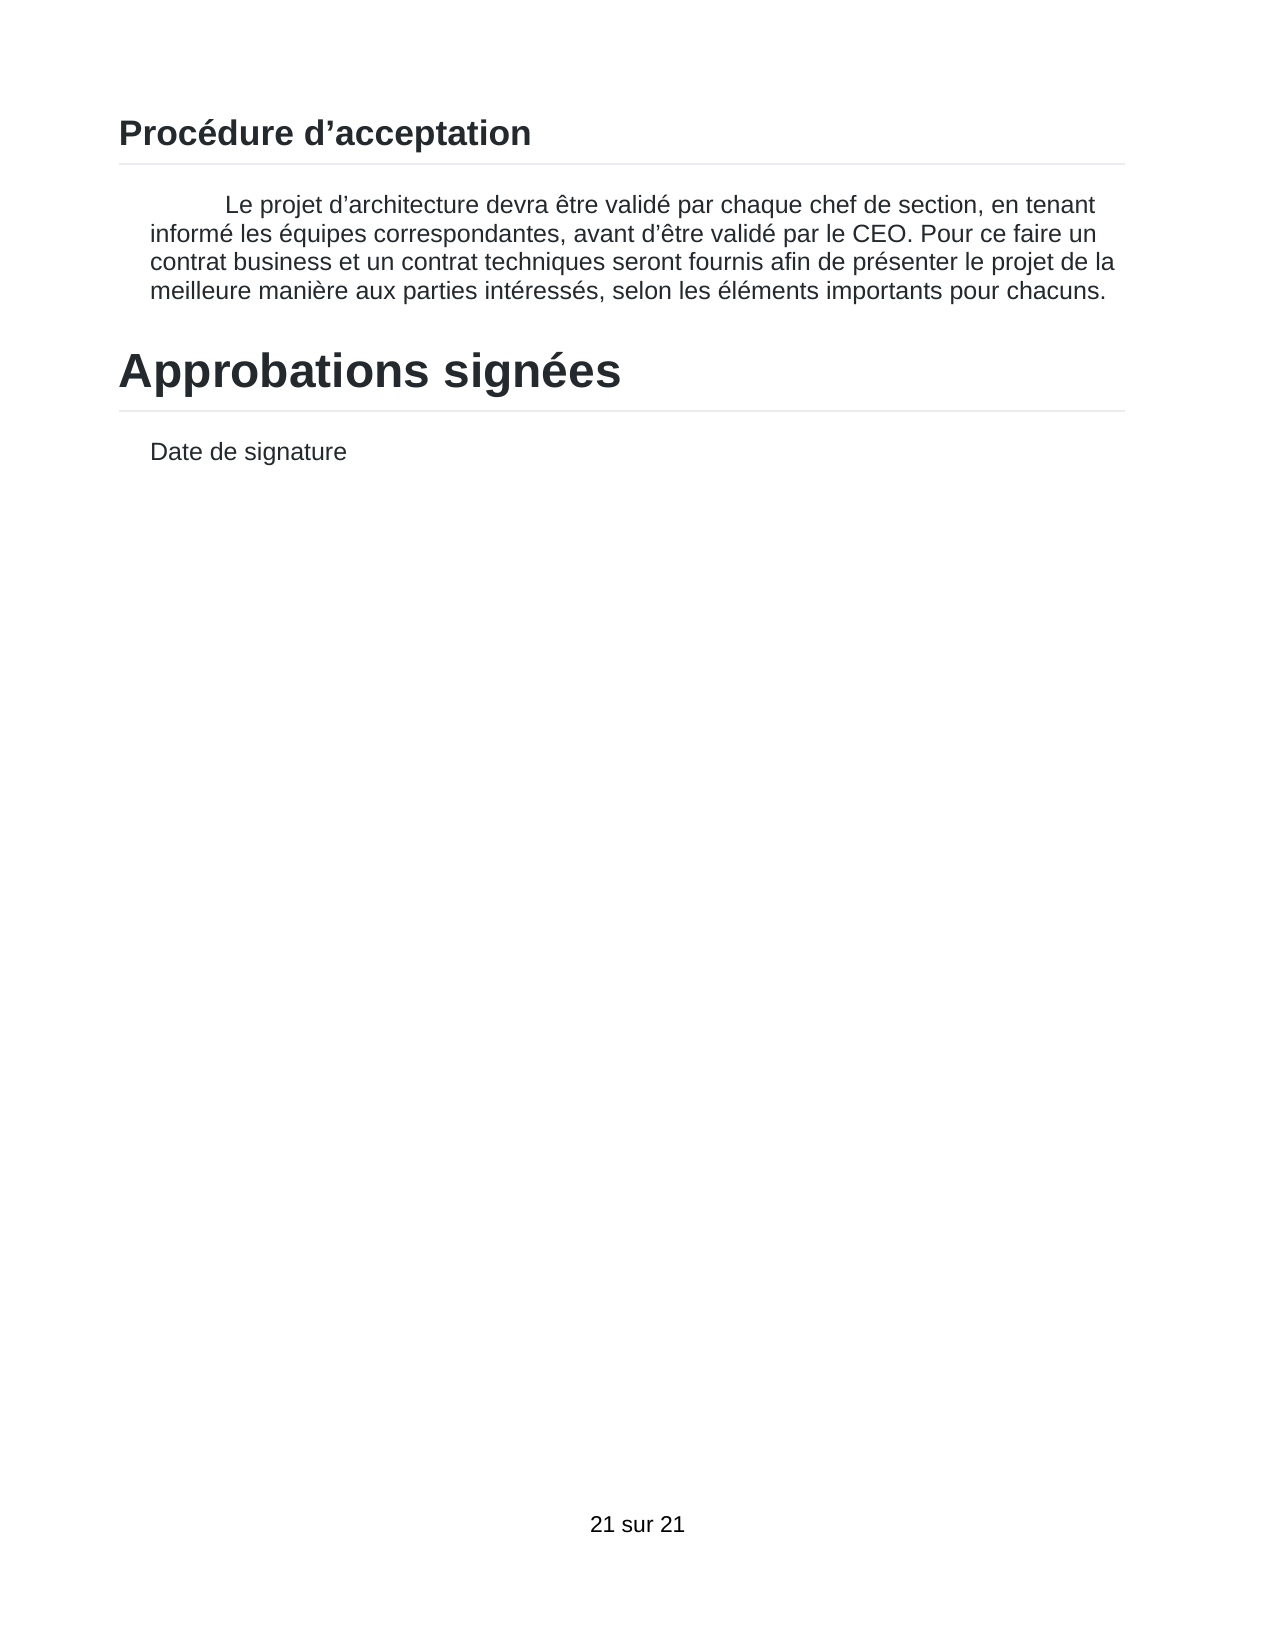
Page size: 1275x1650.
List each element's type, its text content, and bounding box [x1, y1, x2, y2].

subtitle Procédure d’acceptation [119, 112, 1125, 163]
text Date de signature [150, 437, 1125, 465]
subtitle Approbations signées [119, 342, 1125, 410]
text Le projet d’architecture devra être validé par chaque chef de section, en tenant informé les équipes correspondantes, avant d’être validé par le CEO. Pour ce faire un contrat business et un contrat techniques seront fournis afin de présenter le projet de la meilleure manière aux parties intéressés, selon les éléments importants pour chacuns. [150, 190, 1125, 305]
